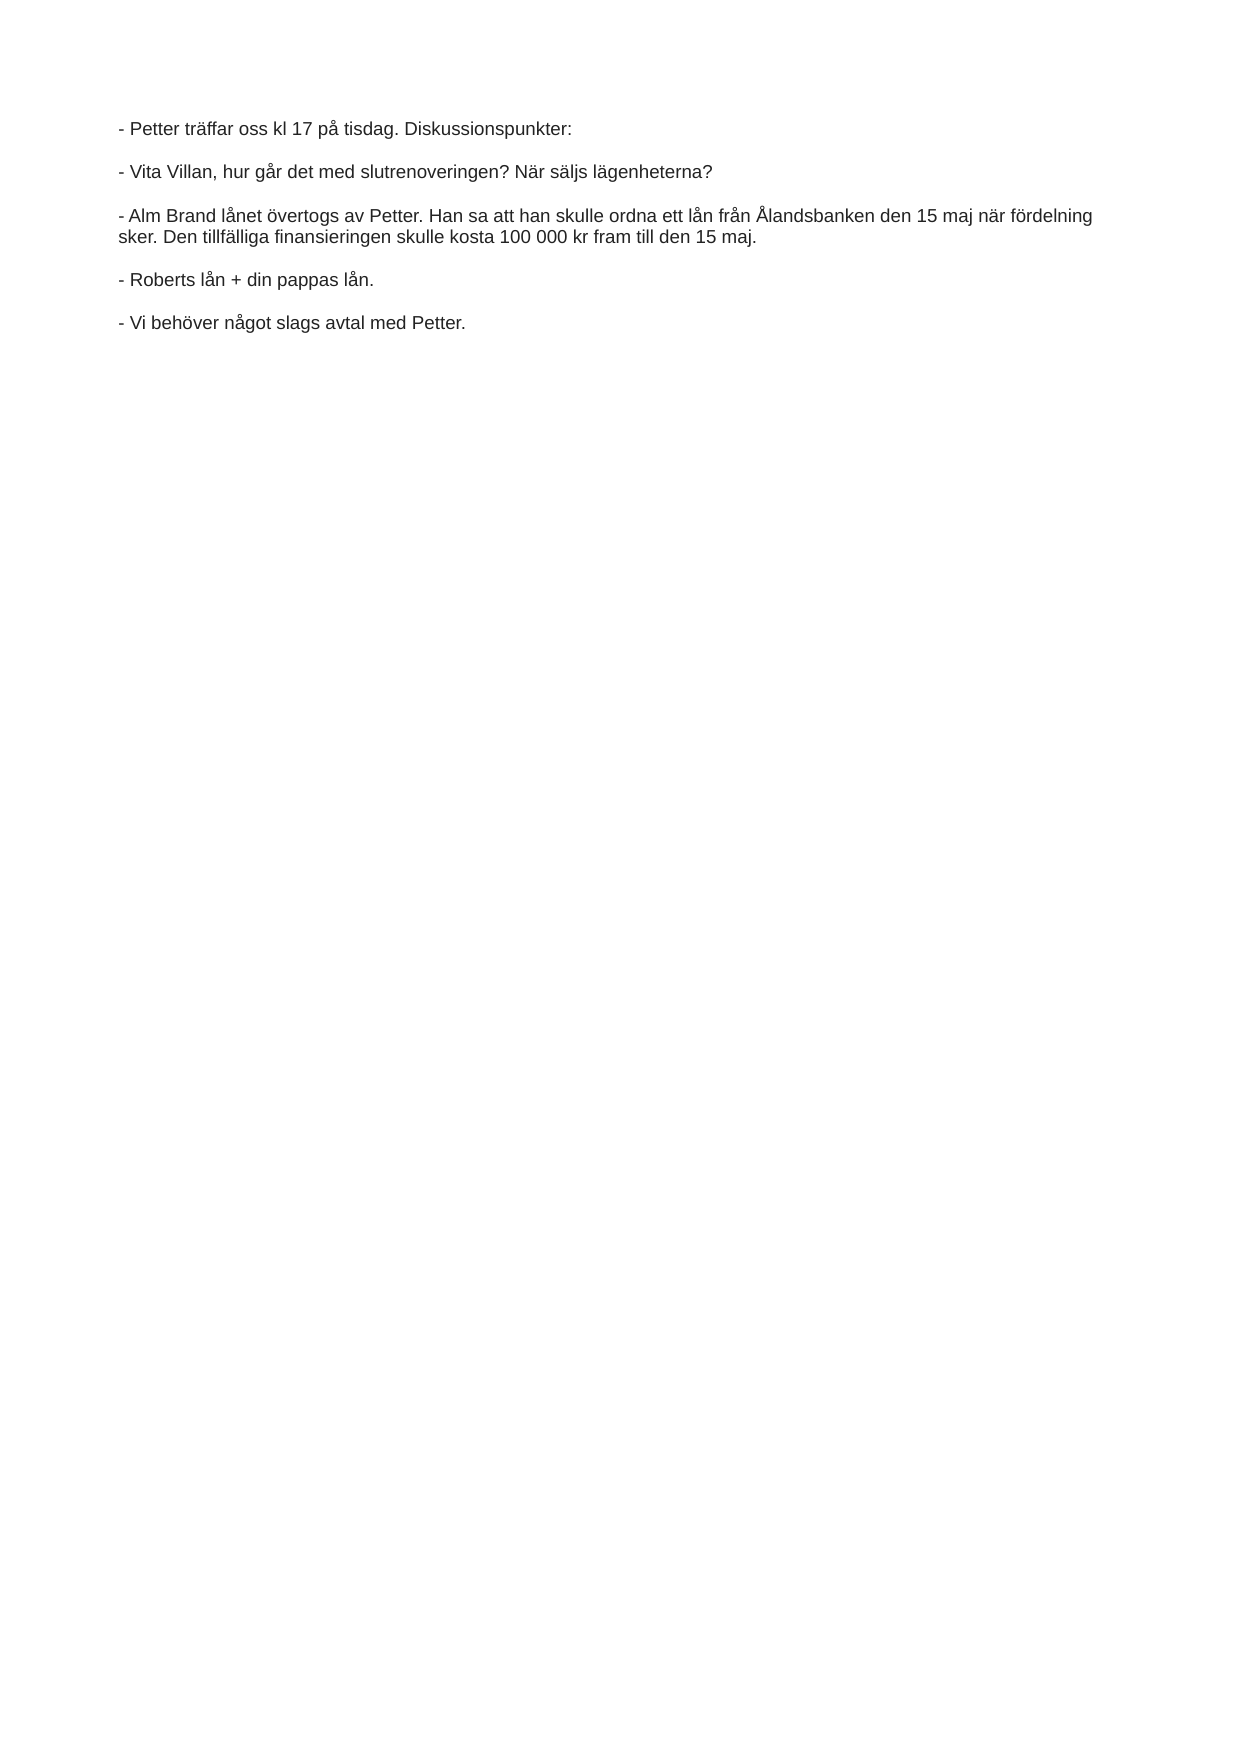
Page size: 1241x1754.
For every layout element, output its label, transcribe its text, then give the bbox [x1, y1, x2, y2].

text - Vi behöver något slags avtal med Petter. [118, 312, 1122, 334]
text - Alm Brand lånet övertogs av Petter. Han sa att han skulle ordna ett lån från Ålandsbanken den 15 maj när fördelning sker. Den tillfälliga finansieringen skulle kosta 100 000 kr fram till den 15 maj. - Roberts lån + din pappas lån. [118, 204, 1122, 291]
text - Vita Villan, hur går det med slutrenoveringen? När säljs lägenheterna? [118, 161, 1122, 183]
text - Petter träffar oss kl 17 på tisdag. Diskussionspunkter: [118, 118, 1122, 140]
